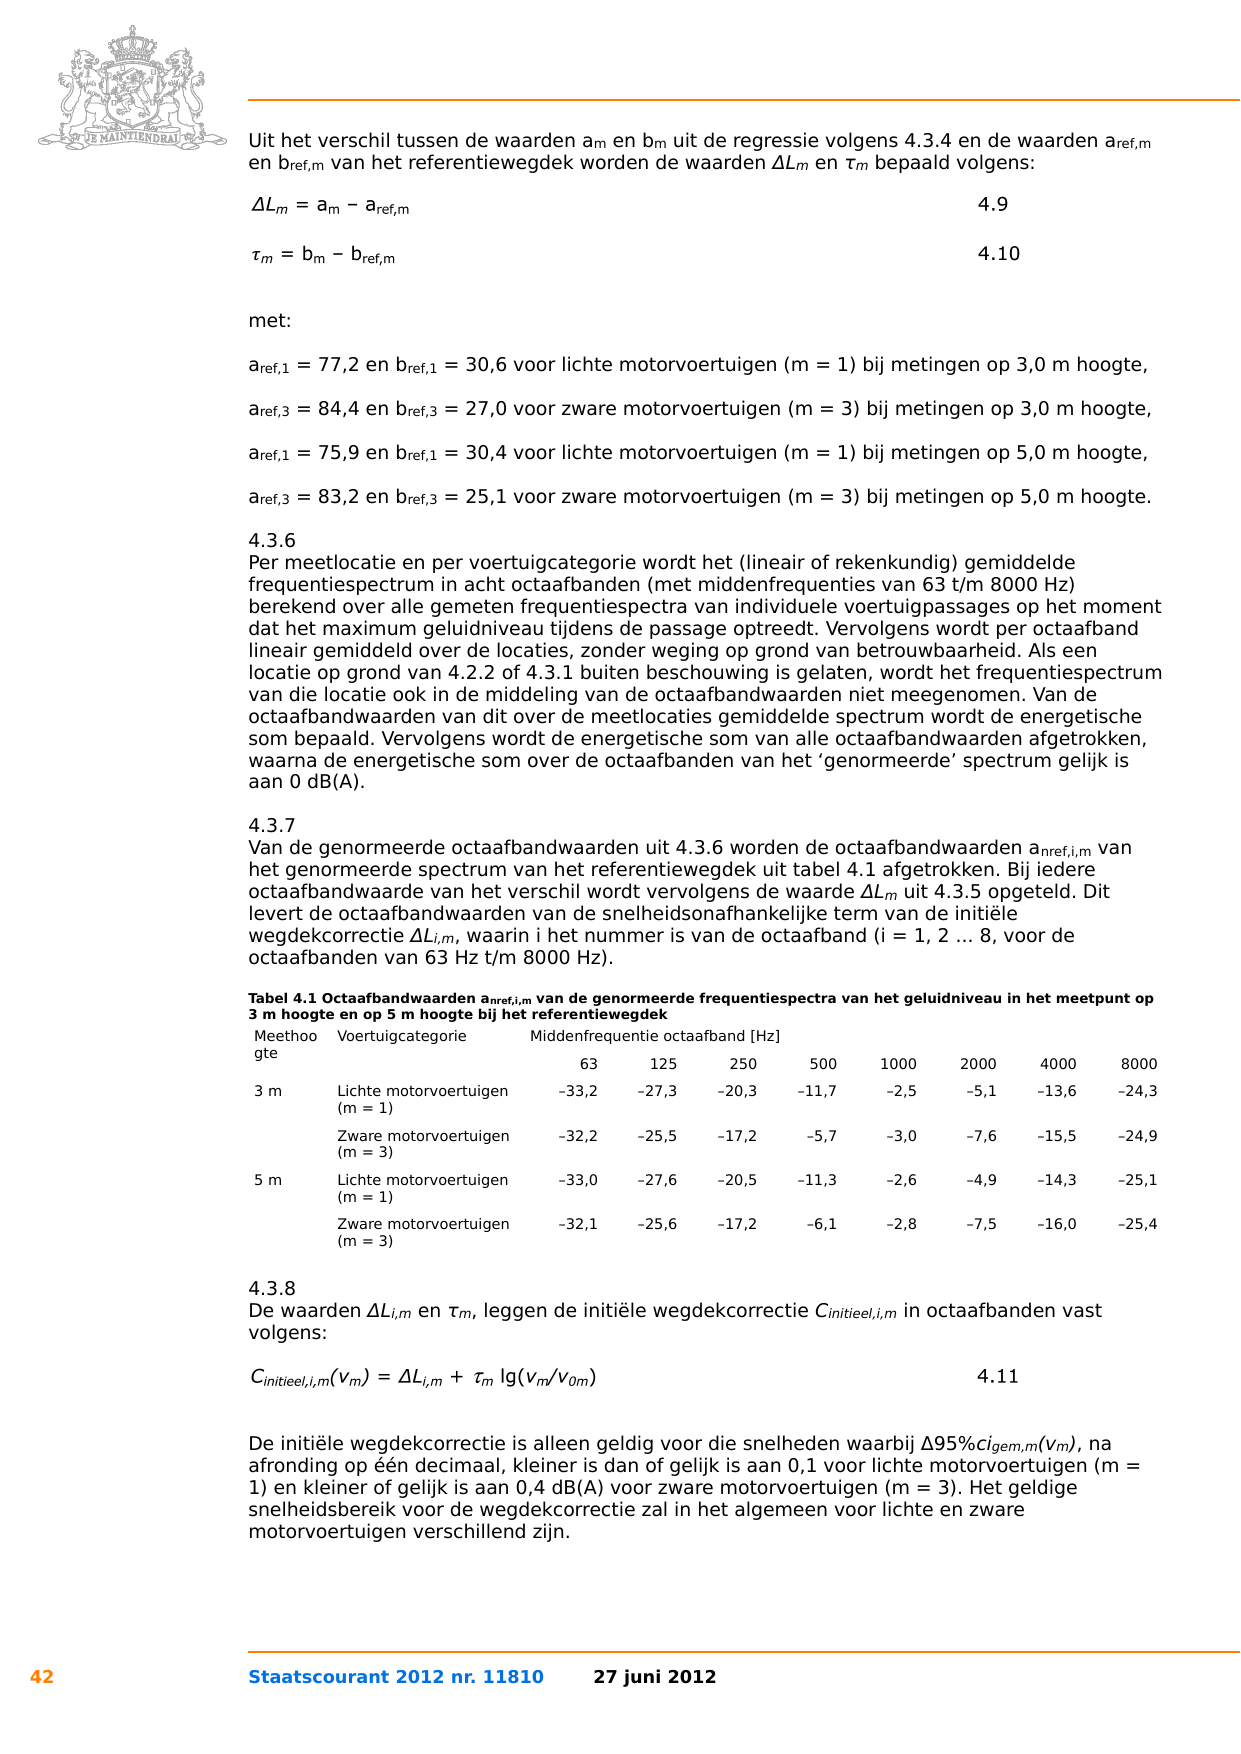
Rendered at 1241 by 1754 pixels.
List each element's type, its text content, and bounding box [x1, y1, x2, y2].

table_cell 250 [684, 1051, 763, 1077]
table_cell –17,2 [684, 1211, 763, 1255]
table_cell 2000 [923, 1051, 1002, 1077]
table_cell –25,5 [604, 1123, 683, 1166]
table_cell –15,5 [1003, 1123, 1082, 1166]
table_cell –11,7 [764, 1078, 842, 1122]
table_cell –27,6 [604, 1167, 683, 1210]
table_cell –4,9 [923, 1167, 1002, 1210]
text aref,1 = 77,2 en bref,1 = 30,6 voor lichte motorvoertuigen (m = 1) bij metingen op 3,0 m hoogte, [248, 354, 1163, 376]
table_cell –32,2 [525, 1123, 603, 1166]
table_cell 4000 [1003, 1051, 1082, 1077]
picture [248, 195, 1022, 267]
text Van de genormeerde octaafbandwaarden uit 4.3.6 worden de octaafbandwaarden anref,i,m van het genormeerde spectrum van het referentiewegdek uit tabel 4.1 afgetrokken. Bij iedere octaafbandwaarde van het verschil wordt vervolgens de waarde ΔLm uit 4.3.5 opgeteld. Dit levert de octaafbandwaarden van de snelheidsonafhankelijke term van de initiële wegdekcorrectie ΔLi,m, waarin i het nummer is van de octaafband (i = 1, 2 ... 8, voor de octaafbanden van 63 Hz t/m 8000 Hz). [248, 837, 1163, 969]
table_header Tabel 4.1 Octaafbandwaarden anref,i,m van de genormeerde frequentiespectra van het geluidniveau in het meetpunt op 3 m hoogte en op 5 m hoogte bij het referentiewegdek [248, 991, 1163, 1022]
table_cell –20,5 [684, 1167, 763, 1210]
text aref,3 = 84,4 en bref,3 = 27,0 voor zware motorvoertuigen (m = 3) bij metingen op 3,0 m hoogte, [248, 398, 1163, 420]
text Uit het verschil tussen de waarden am en bm uit de regressie volgens 4.3.4 en de waarden aref,m en bref,m van het referentiewegdek worden de waarden ΔLm en τm bepaald volgens: [248, 130, 1163, 174]
text Per meetlocatie en per voertuigcategorie wordt het (lineair of rekenkundig) gemiddelde frequentiespectrum in acht octaafbanden (met middenfrequenties van 63 t/m 8000 Hz) berekend over alle gemeten frequentiespectra van individuele voertuigpassages op het moment dat het maximum geluidniveau tijdens de passage optreedt. Vervolgens wordt per octaafband lineair gemiddeld over de locaties, zonder weging op grond van betrouwbaarheid. Als een locatie op grond van 4.2.2 of 4.3.1 buiten beschouwing is gelaten, wordt het frequentiespectrum van die locatie ook in de middeling van de octaafbandwaarden niet meegenomen. Van de octaafbandwaarden van dit over de meetlocaties gemiddelde spectrum wordt de energetische som bepaald. Vervolgens wordt de energetische som van alle octaafbandwaarden afgetrokken, waarna de energetische som over de octaafbanden van het ‘genormeerde’ spectrum gelijk is aan 0 dB(A). [248, 552, 1163, 793]
text De waarden ΔLi,m en τm, leggen de initiële wegdekcorrectie Cinitieel,i,m in octaafbanden vast volgens: [248, 1300, 1163, 1344]
picture [38, 25, 227, 150]
table_cell 63 [525, 1051, 603, 1077]
table_cell 8000 [1083, 1051, 1163, 1077]
table_cell 1000 [843, 1051, 922, 1077]
table_cell 125 [604, 1051, 683, 1077]
table_cell –2,5 [843, 1078, 922, 1122]
table_cell Voertuigcategorie [332, 1024, 524, 1077]
table_cell –25,4 [1083, 1211, 1163, 1255]
text aref,1 = 75,9 en bref,1 = 30,4 voor lichte motorvoertuigen (m = 1) bij metingen op 5,0 m hoogte, [248, 442, 1163, 464]
table_cell –5,1 [923, 1078, 1002, 1122]
table_cell Lichte motorvoertuigen (m = 1) [332, 1078, 524, 1122]
table_cell 500 [764, 1051, 842, 1077]
table_cell –33,2 [525, 1078, 603, 1122]
table_cell –32,1 [525, 1211, 603, 1255]
table_cell –7,5 [923, 1211, 1002, 1255]
table_cell Lichte motorvoertuigen (m = 1) [332, 1167, 524, 1210]
picture [248, 1365, 1022, 1390]
table_cell –11,3 [764, 1167, 842, 1210]
table_cell 3 m [249, 1078, 331, 1166]
table_cell Zware motorvoertuigen (m = 3) [332, 1123, 524, 1166]
text 4.3.6 [248, 530, 1163, 552]
table_cell –7,6 [923, 1123, 1002, 1166]
table_cell –16,0 [1003, 1211, 1082, 1255]
table_cell –33,0 [525, 1167, 603, 1210]
table_cell Zware motorvoertuigen (m = 3) [332, 1211, 524, 1255]
table_cell –5,7 [764, 1123, 842, 1166]
table_cell –24,3 [1083, 1078, 1163, 1122]
table_cell –24,9 [1083, 1123, 1163, 1166]
table_cell –27,3 [604, 1078, 683, 1122]
table_cell –3,0 [843, 1123, 922, 1166]
table_cell –2,6 [843, 1167, 922, 1210]
table_cell –6,1 [764, 1211, 842, 1255]
table_cell –2,8 [843, 1211, 922, 1255]
table_cell –25,1 [1083, 1167, 1163, 1210]
text De initiële wegdekcorrectie is alleen geldig voor die snelheden waarbij Δ95%cigem,m(vm), na afronding op één decimaal, kleiner is dan of gelijk is aan 0,1 voor lichte motorvoertuigen (m = 1) en kleiner of gelijk is aan 0,4 dB(A) voor zware motorvoertuigen (m = 3). Het geldige snelheidsbereik voor de wegdekcorrectie zal in het algemeen voor lichte en zware motorvoertuigen verschillend zijn. [248, 1433, 1163, 1543]
text 4.3.8 [248, 1278, 1163, 1300]
text 4.3.7 [248, 815, 1163, 837]
table_cell –14,3 [1003, 1167, 1082, 1210]
text met: [248, 310, 1163, 332]
table_cell –13,6 [1003, 1078, 1082, 1122]
table_cell –25,6 [604, 1211, 683, 1255]
table_cell Middenfrequentie octaafband [Hz] [525, 1024, 1163, 1050]
text aref,3 = 83,2 en bref,3 = 25,1 voor zware motorvoertuigen (m = 3) bij metingen op 5,0 m hoogte. [248, 486, 1163, 508]
table_cell Meethoogte [249, 1024, 331, 1077]
table_cell –20,3 [684, 1078, 763, 1122]
table_cell 5 m [249, 1167, 331, 1255]
table_cell –17,2 [684, 1123, 763, 1166]
